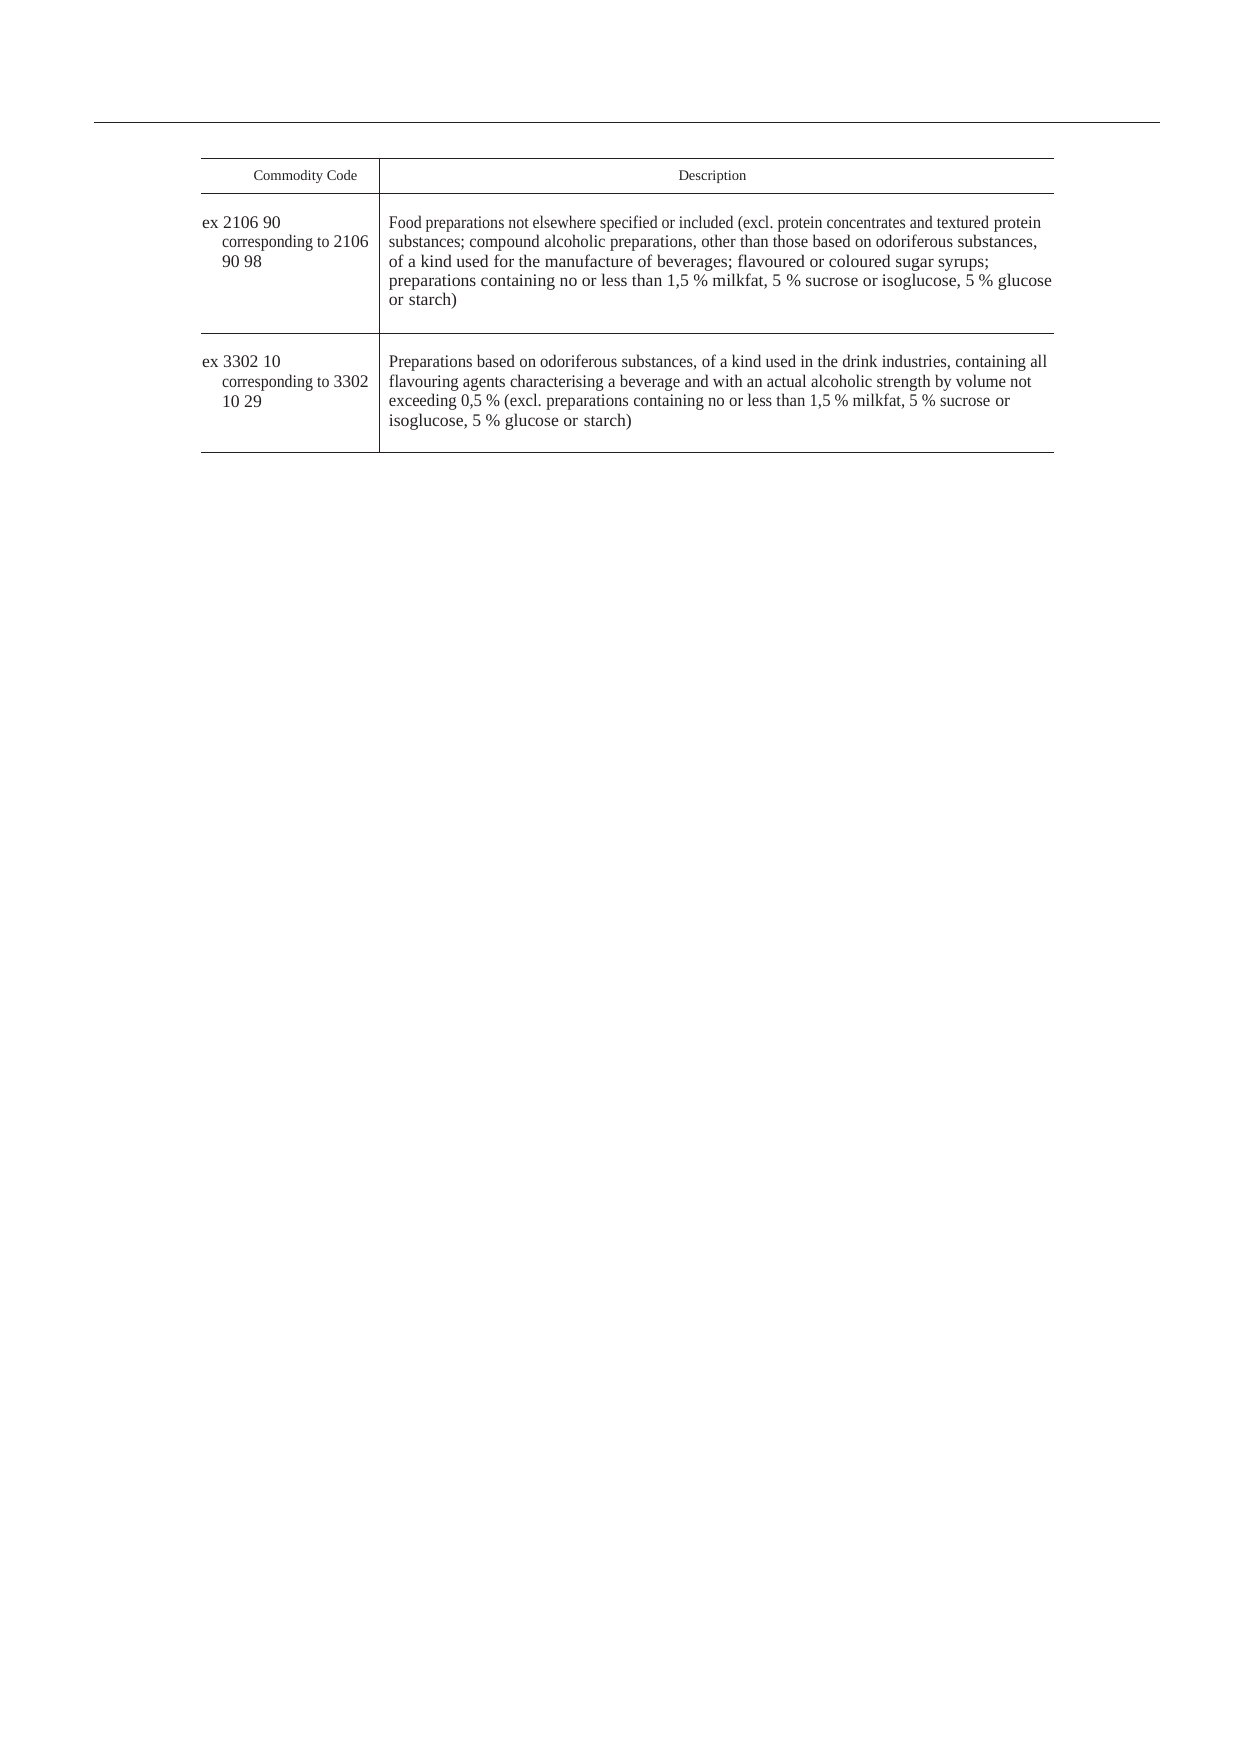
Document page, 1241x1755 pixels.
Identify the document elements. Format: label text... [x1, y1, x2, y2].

table_header Commodity Code [201, 159, 379, 193]
table_cell Food preparations not elsewhere specified or included (excl. protein concentrates and textured protein substances; compound alcoholic preparations, other than those based on odoriferous substances, of a kind used for the manufacture of beverages; flavoured or coloured sugar syrups; preparations containing no or less than 1,5 % milkfat, 5 % sucrose or isoglucose, 5 % glucose or starch) [380, 194, 1054, 333]
table_cell ex 3302 10 corresponding to 3302 10 29 [201, 334, 379, 452]
table_cell ex 2106 90 corresponding to 2106 90 98 [201, 194, 379, 333]
table_header Description [380, 159, 1054, 193]
table_cell Preparations based on odoriferous substances, of a kind used in the drink industries, containing all flavouring agents characterising a beverage and with an actual alcoholic strength by volume not exceeding 0,5 % (excl. preparations containing no or less than 1,5 % milkfat, 5 % sucrose or isoglucose, 5 % glucose or starch) [380, 334, 1054, 452]
